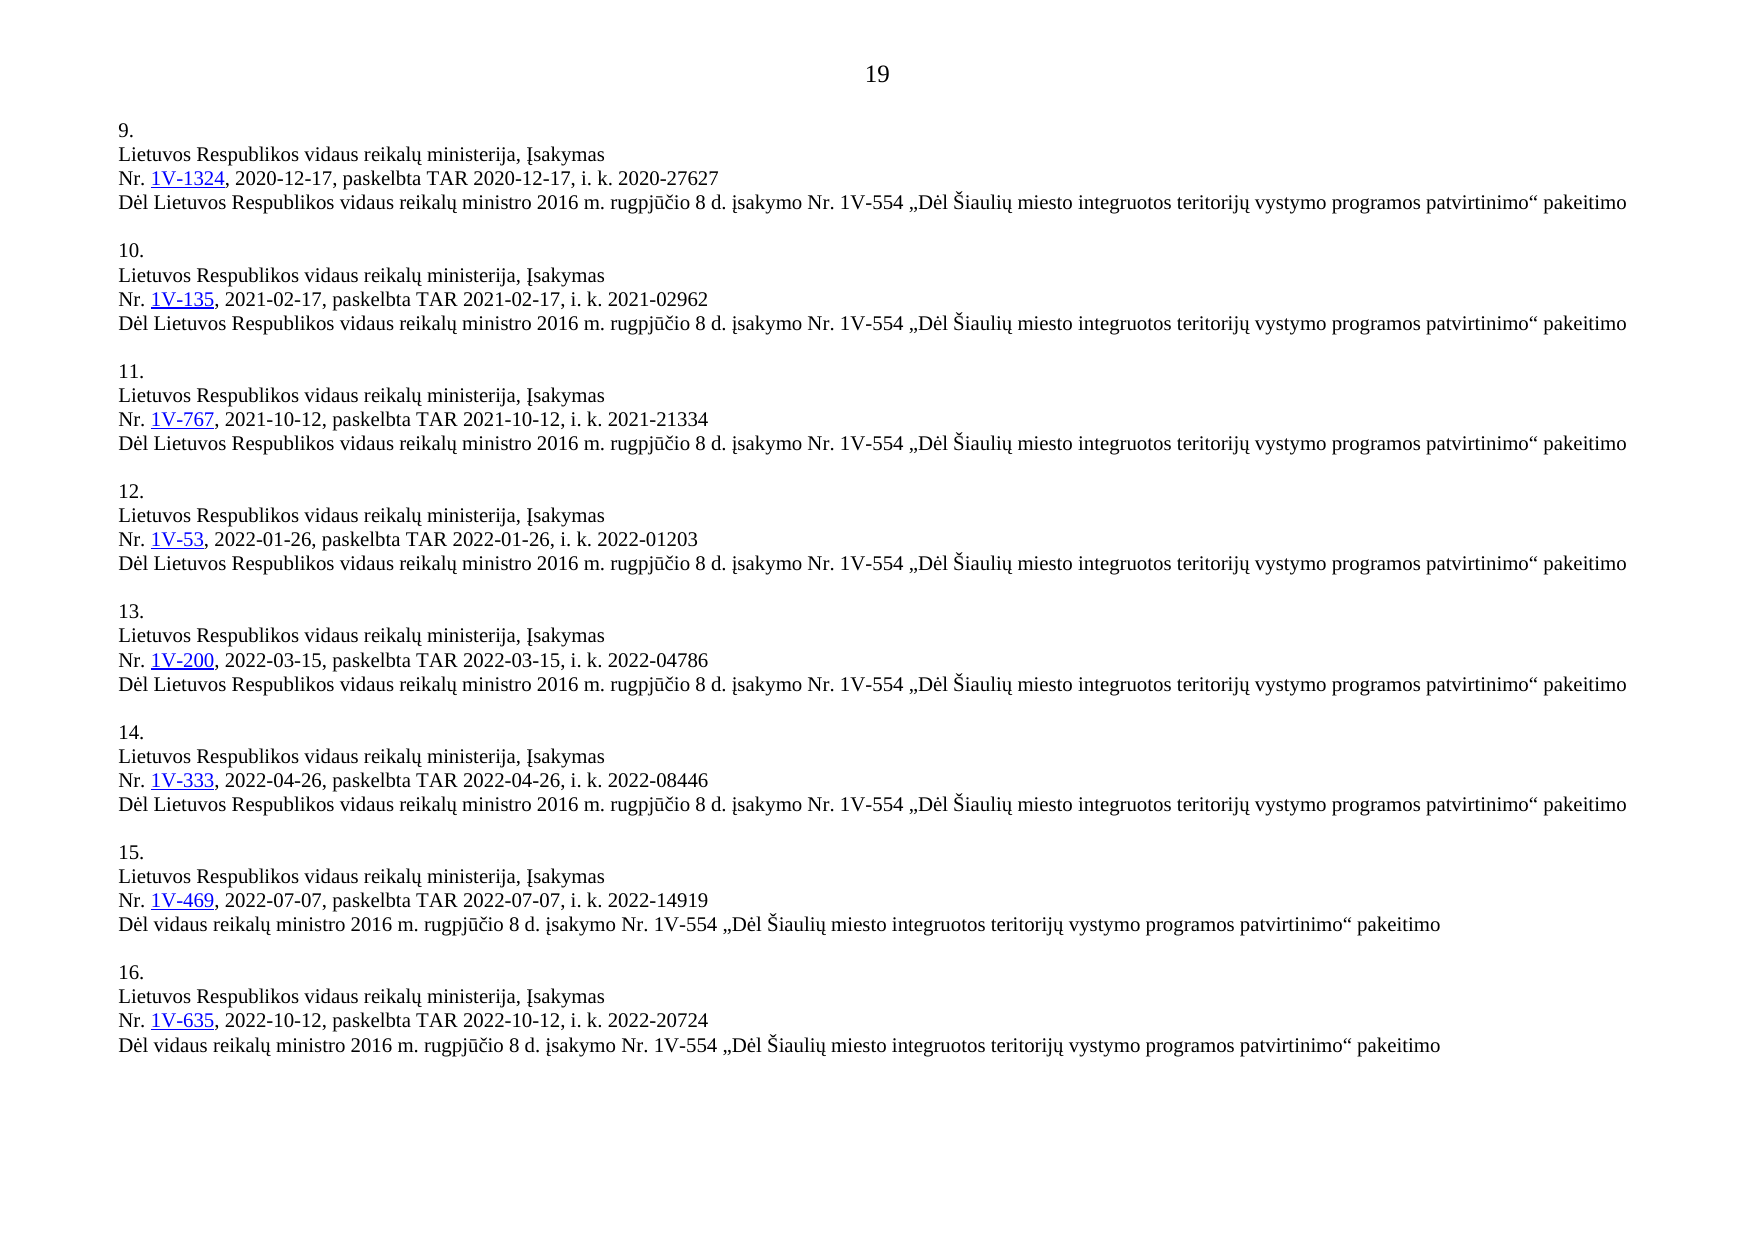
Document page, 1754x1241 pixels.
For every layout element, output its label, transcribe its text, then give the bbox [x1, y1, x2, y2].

text Nr. 1V-200, 2022-03-15, paskelbta TAR 2022-03-15, i. k. 2022-04786 [118, 647, 1636, 672]
text Nr. 1V-333, 2022-04-26, paskelbta TAR 2022-04-26, i. k. 2022-08446 [118, 768, 1636, 792]
text 15. [118, 840, 1636, 864]
text 12. [118, 479, 1636, 503]
text Dėl vidaus reikalų ministro 2016 m. rugpjūčio 8 d. įsakymo Nr. 1V-554 „Dėl Šiaulių miesto integruotos teritorijų vystymo programos patvirtinimo“ pakeitimo [118, 912, 1636, 936]
text 10. [118, 238, 1636, 262]
text Lietuvos Respublikos vidaus reikalų ministerija, Įsakymas [118, 503, 1636, 527]
text Lietuvos Respublikos vidaus reikalų ministerija, Įsakymas [118, 623, 1636, 647]
text Lietuvos Respublikos vidaus reikalų ministerija, Įsakymas [118, 383, 1636, 407]
text 16. [118, 960, 1636, 984]
text Lietuvos Respublikos vidaus reikalų ministerija, Įsakymas [118, 864, 1636, 888]
text Dėl Lietuvos Respublikos vidaus reikalų ministro 2016 m. rugpjūčio 8 d. įsakymo Nr. 1V-554 „Dėl Šiaulių miesto integruotos teritorijų vystymo programos patvirtinimo“ pakeitimo [118, 792, 1636, 816]
text Lietuvos Respublikos vidaus reikalų ministerija, Įsakymas [118, 262, 1636, 287]
text Dėl vidaus reikalų ministro 2016 m. rugpjūčio 8 d. įsakymo Nr. 1V-554 „Dėl Šiaulių miesto integruotos teritorijų vystymo programos patvirtinimo“ pakeitimo [118, 1032, 1636, 1057]
text Nr. 1V-135, 2021-02-17, paskelbta TAR 2021-02-17, i. k. 2021-02962 [118, 287, 1636, 311]
text Nr. 1V-1324, 2020-12-17, paskelbta TAR 2020-12-17, i. k. 2020-27627 [118, 166, 1636, 190]
text Dėl Lietuvos Respublikos vidaus reikalų ministro 2016 m. rugpjūčio 8 d. įsakymo Nr. 1V-554 „Dėl Šiaulių miesto integruotos teritorijų vystymo programos patvirtinimo“ pakeitimo [118, 190, 1636, 214]
text 9. [118, 118, 1636, 142]
text 11. [118, 359, 1636, 383]
text Nr. 1V-53, 2022-01-26, paskelbta TAR 2022-01-26, i. k. 2022-01203 [118, 527, 1636, 551]
text 13. [118, 599, 1636, 623]
text Nr. 1V-469, 2022-07-07, paskelbta TAR 2022-07-07, i. k. 2022-14919 [118, 888, 1636, 912]
text Lietuvos Respublikos vidaus reikalų ministerija, Įsakymas [118, 744, 1636, 768]
text Dėl Lietuvos Respublikos vidaus reikalų ministro 2016 m. rugpjūčio 8 d. įsakymo Nr. 1V-554 „Dėl Šiaulių miesto integruotos teritorijų vystymo programos patvirtinimo“ pakeitimo [118, 311, 1636, 335]
text Dėl Lietuvos Respublikos vidaus reikalų ministro 2016 m. rugpjūčio 8 d. įsakymo Nr. 1V-554 „Dėl Šiaulių miesto integruotos teritorijų vystymo programos patvirtinimo“ pakeitimo [118, 431, 1636, 455]
text Lietuvos Respublikos vidaus reikalų ministerija, Įsakymas [118, 142, 1636, 166]
text Nr. 1V-635, 2022-10-12, paskelbta TAR 2022-10-12, i. k. 2022-20724 [118, 1008, 1636, 1032]
text Lietuvos Respublikos vidaus reikalų ministerija, Įsakymas [118, 984, 1636, 1008]
text Nr. 1V-767, 2021-10-12, paskelbta TAR 2021-10-12, i. k. 2021-21334 [118, 407, 1636, 431]
text 14. [118, 720, 1636, 744]
text Dėl Lietuvos Respublikos vidaus reikalų ministro 2016 m. rugpjūčio 8 d. įsakymo Nr. 1V-554 „Dėl Šiaulių miesto integruotos teritorijų vystymo programos patvirtinimo“ pakeitimo [118, 672, 1636, 696]
text Dėl Lietuvos Respublikos vidaus reikalų ministro 2016 m. rugpjūčio 8 d. įsakymo Nr. 1V-554 „Dėl Šiaulių miesto integruotos teritorijų vystymo programos patvirtinimo“ pakeitimo [118, 551, 1636, 575]
